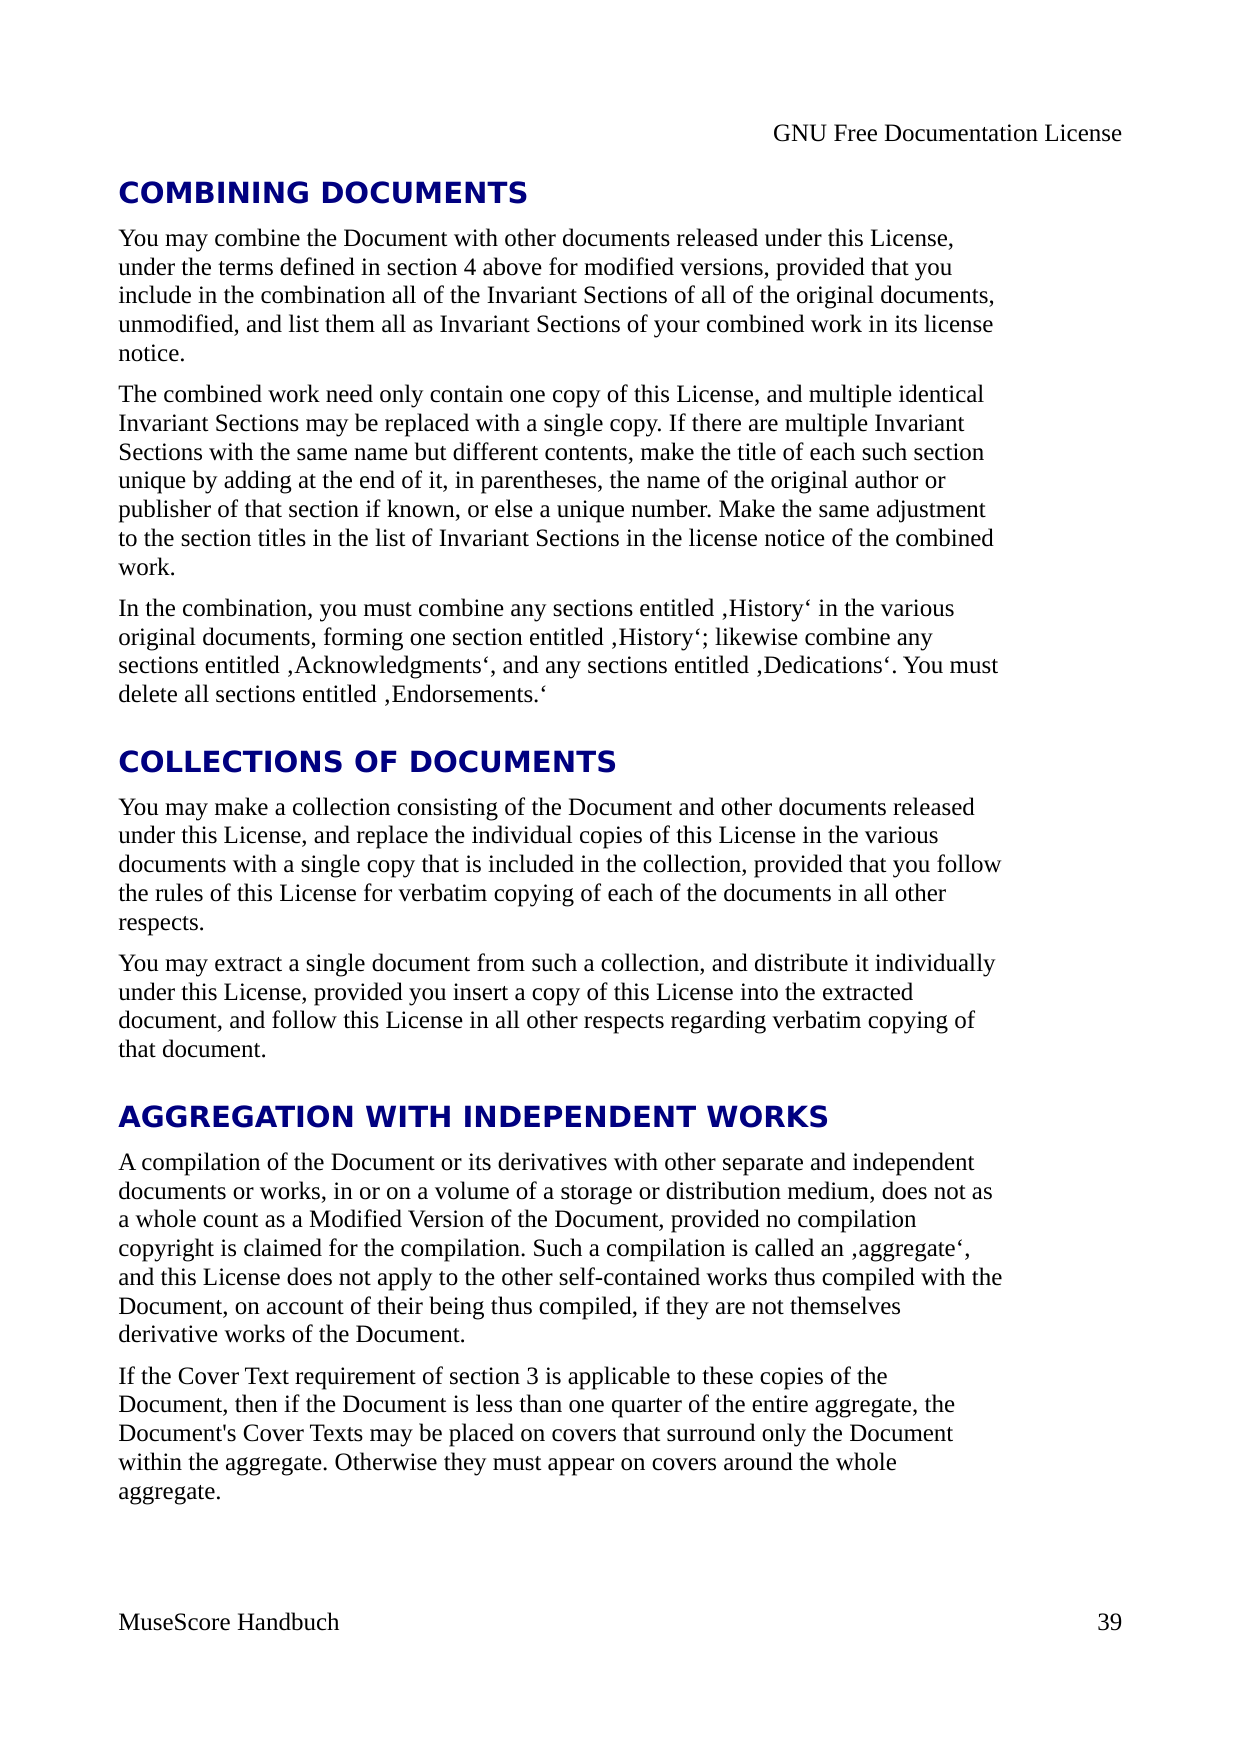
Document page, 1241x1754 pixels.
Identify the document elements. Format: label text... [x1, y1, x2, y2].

text You may combine the Document with other documents released under this License, under the terms defined in section 4 above for modified versions, provided that you include in the combination all of the Invariant Sections of all of the original documents, unmodified, and list them all as Invariant Sections of your combined work in its license notice. [118, 223, 1004, 367]
subtitle COMBINING DOCUMENTS [118, 176, 1122, 210]
text You may make a collection consisting of the Document and other documents released under this License, and replace the individual copies of this License in the various documents with a single copy that is included in the collection, provided that you follow the rules of this License for verbatim copying of each of the documents in all other respects. [118, 792, 1004, 936]
text If the Cover Text requirement of section 3 is applicable to these copies of the Document, then if the Document is less than one quarter of the entire aggregate, the Document's Cover Texts may be placed on covers that surround only the Document within the aggregate. Otherwise they must appear on covers around the whole aggregate. [118, 1361, 1004, 1504]
text A compilation of the Document or its derivatives with other separate and independent documents or works, in or on a volume of a storage or distribution medium, does not as a whole count as a Modified Version of the Document, provided no compilation copyright is claimed for the compilation. Such a compilation is called an ‚aggregate‘, and this License does not apply to the other self-contained works thus compiled with the Document, on account of their being thus compiled, if they are not themselves derivative works of the Document. [118, 1147, 1004, 1348]
text The combined work need only contain one copy of this License, and multiple identical Invariant Sections may be replaced with a single copy. If there are multiple Invariant Sections with the same name but different contents, make the title of each such section unique by adding at the end of it, in parentheses, the name of the original author or publisher of that section if known, or else a unique number. Make the same adjustment to the section titles in the list of Invariant Sections in the license notice of the combined work. [118, 379, 1004, 580]
subtitle COLLECTIONS OF DOCUMENTS [118, 745, 1122, 779]
text In the combination, you must combine any sections entitled ‚History‘ in the various original documents, forming one section entitled ‚History‘; likewise combine any sections entitled ‚Acknowledgments‘, and any sections entitled ‚Dedications‘. You must delete all sections entitled ‚Endorsements.‘ [118, 593, 1004, 708]
text You may extract a single document from such a collection, and distribute it individually under this License, provided you insert a copy of this License into the extracted document, and follow this License in all other respects regarding verbatim copying of that document. [118, 948, 1004, 1063]
subtitle AGGREGATION WITH INDEPENDENT WORKS [118, 1101, 1122, 1134]
